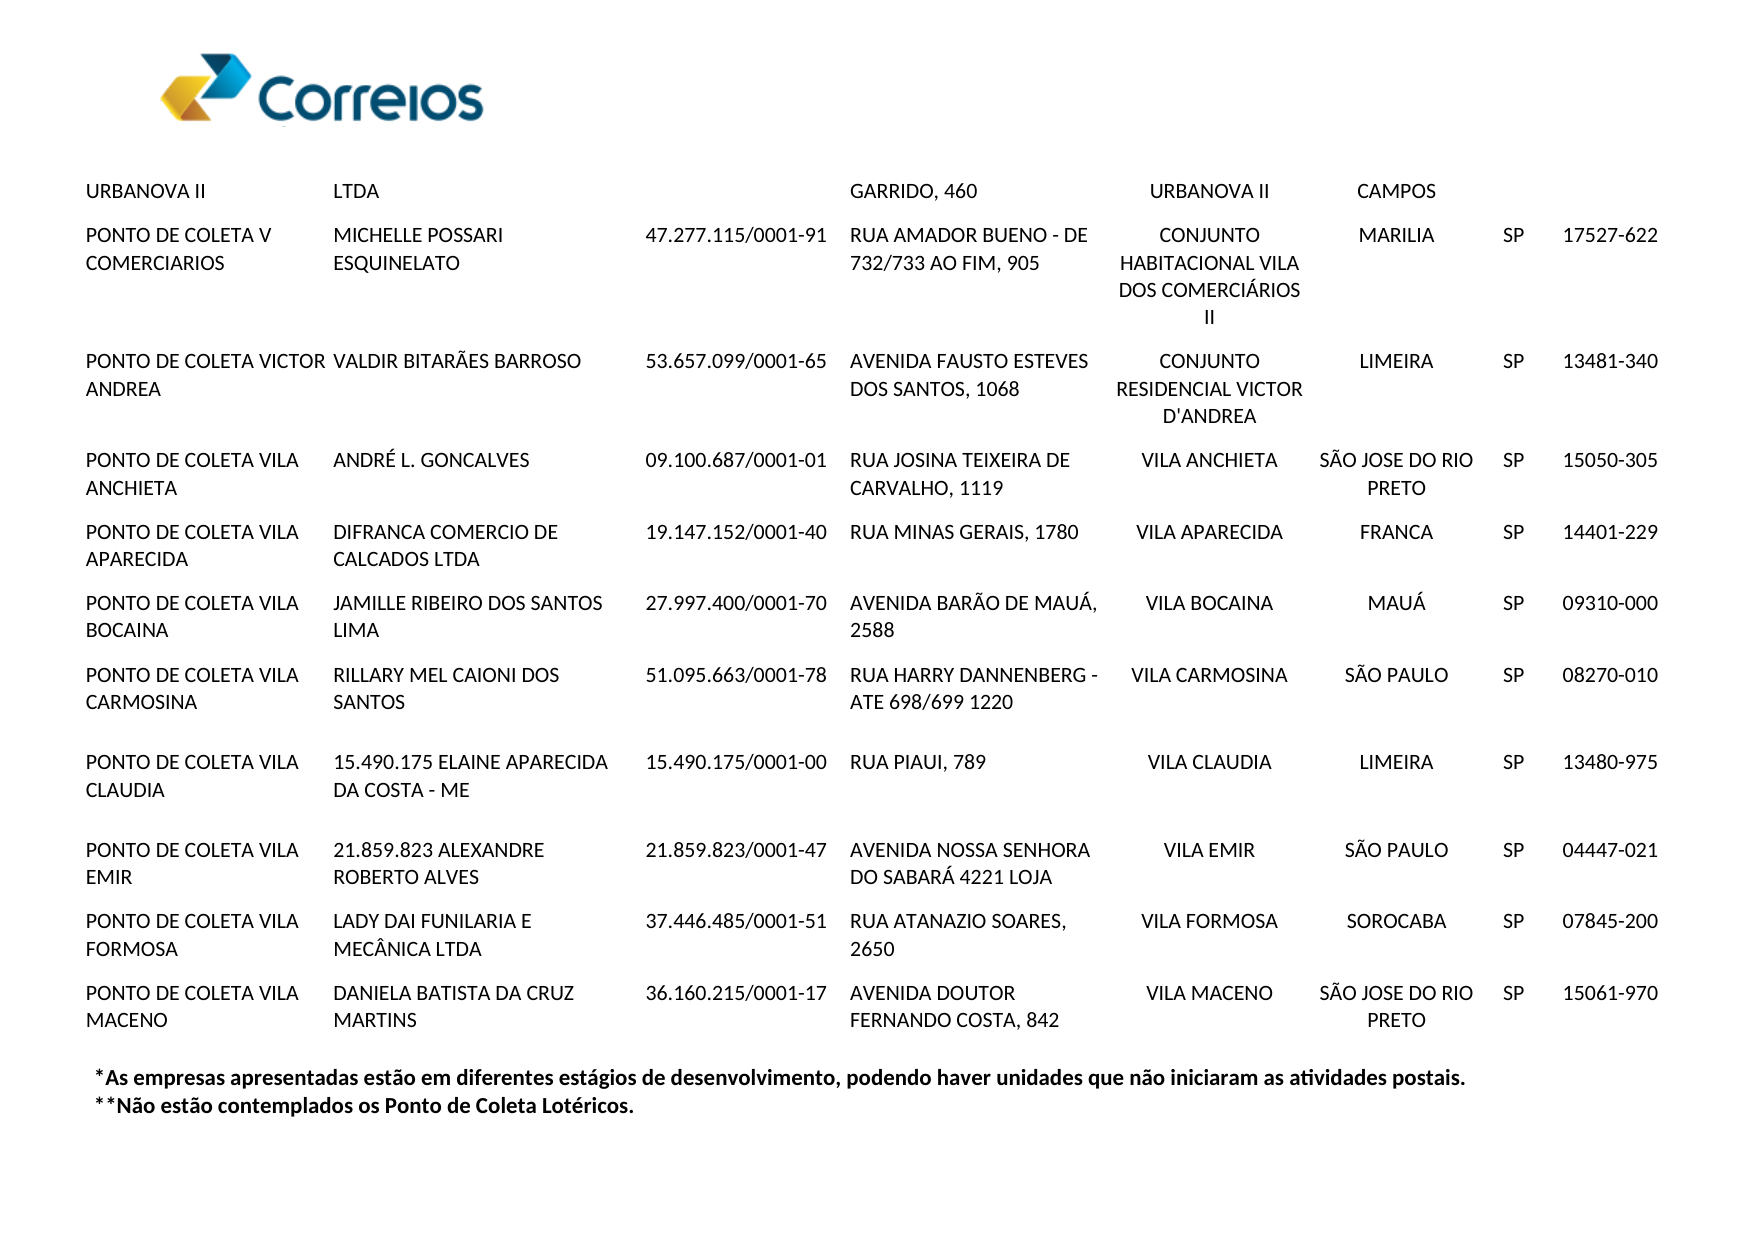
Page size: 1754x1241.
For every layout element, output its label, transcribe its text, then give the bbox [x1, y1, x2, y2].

table_cell SP [1482, 221, 1545, 347]
table_cell VILA ANCHIETA [1108, 446, 1311, 518]
table_cell ANDRÉ L. GONCALVES [330, 446, 625, 518]
table_cell VILA CLAUDIA [1108, 749, 1311, 836]
table_cell RUA ATANAZIO SOARES, 2650 [847, 908, 1108, 979]
table_cell PONTO DE COLETA VILA CARMOSINA [83, 661, 330, 748]
table_cell SP [1482, 518, 1545, 589]
table_cell AVENIDA FAUSTO ESTEVES DOS SANTOS, 1068 [847, 348, 1108, 446]
table_cell [1482, 177, 1545, 221]
table_cell LTDA [330, 177, 625, 221]
table_cell 09310-000 [1545, 589, 1675, 661]
table_cell 15050-305 [1545, 446, 1675, 518]
table_cell DIFRANCA COMERCIO DE CALCADOS LTDA [330, 518, 625, 589]
table_cell VILA BOCAINA [1108, 589, 1311, 661]
table_cell 04447-021 [1545, 836, 1675, 908]
table_cell 15.490.175/0001-00 [625, 749, 847, 836]
table_cell 08270-010 [1545, 661, 1675, 748]
table_cell MARILIA [1311, 221, 1482, 347]
table_cell PONTO DE COLETA VILA ANCHIETA [83, 446, 330, 518]
table_cell PONTO DE COLETA VILA MACENO [83, 979, 330, 1051]
table_cell URBANOVA II [1108, 177, 1311, 221]
table_cell PONTO DE COLETA VILA BOCAINA [83, 589, 330, 661]
table_cell MAUÁ [1311, 589, 1482, 661]
table_cell SP [1482, 908, 1545, 979]
table_cell [1545, 177, 1675, 221]
table_cell 09.100.687/0001-01 [625, 446, 847, 518]
table_cell AVENIDA BARÃO DE MAUÁ, 2588 [847, 589, 1108, 661]
table_cell VILA FORMOSA [1108, 908, 1311, 979]
table_cell 37.446.485/0001-51 [625, 908, 847, 979]
table_cell RUA AMADOR BUENO - DE 732/733 AO FIM, 905 [847, 221, 1108, 347]
table_cell GARRIDO, 460 [847, 177, 1108, 221]
table_cell SP [1482, 348, 1545, 446]
table_cell PONTO DE COLETA V COMERCIARIOS [83, 221, 330, 347]
table_cell CONJUNTO HABITACIONAL VILA DOS COMERCIÁRIOS II [1108, 221, 1311, 347]
table_cell 13481-340 [1545, 348, 1675, 446]
table_cell SÃO JOSE DO RIO PRETO [1311, 446, 1482, 518]
table_cell CONJUNTO RESIDENCIAL VICTOR D'ANDREA [1108, 348, 1311, 446]
table_cell 14401-229 [1545, 518, 1675, 589]
table_cell VILA MACENO [1108, 979, 1311, 1051]
table_cell PONTO DE COLETA VILA APARECIDA [83, 518, 330, 589]
table_cell RUA JOSINA TEIXEIRA DE CARVALHO, 1119 [847, 446, 1108, 518]
table_cell PONTO DE COLETA VILA CLAUDIA [83, 749, 330, 836]
table_cell SP [1482, 836, 1545, 908]
table_cell PONTO DE COLETA VILA EMIR [83, 836, 330, 908]
table_cell JAMILLE RIBEIRO DOS SANTOS LIMA [330, 589, 625, 661]
table_cell SÃO PAULO [1311, 836, 1482, 908]
table_cell RUA HARRY DANNENBERG - ATE 698/699 1220 [847, 661, 1108, 748]
table_cell 47.277.115/0001-91 [625, 221, 847, 347]
table_cell 07845-200 [1545, 908, 1675, 979]
table_cell URBANOVA II [83, 177, 330, 221]
table_cell [625, 177, 847, 221]
table_cell SP [1482, 749, 1545, 836]
table_cell SP [1482, 446, 1545, 518]
table_cell 53.657.099/0001-65 [625, 348, 847, 446]
table_cell 15061-970 [1545, 979, 1675, 1051]
table_cell 17527-622 [1545, 221, 1675, 347]
table_cell 27.997.400/0001-70 [625, 589, 847, 661]
table_cell SÃO JOSE DO RIO PRETO [1311, 979, 1482, 1051]
table_cell 15.490.175 ELAINE APARECIDA DA COSTA - ME [330, 749, 625, 836]
table_cell AVENIDA DOUTOR FERNANDO COSTA, 842 [847, 979, 1108, 1051]
table_cell FRANCA [1311, 518, 1482, 589]
table_cell SP [1482, 589, 1545, 661]
table_cell 21.859.823/0001-47 [625, 836, 847, 908]
table_cell PONTO DE COLETA VILA FORMOSA [83, 908, 330, 979]
table_cell PONTO DE COLETA VICTOR ANDREA [83, 348, 330, 446]
table_cell SP [1482, 979, 1545, 1051]
table_cell RUA MINAS GERAIS, 1780 [847, 518, 1108, 589]
table_cell VALDIR BITARÃES BARROSO [330, 348, 625, 446]
table_cell RUA PIAUI, 789 [847, 749, 1108, 836]
table_cell 36.160.215/0001-17 [625, 979, 847, 1051]
table_cell VILA EMIR [1108, 836, 1311, 908]
table_cell SÃO PAULO [1311, 661, 1482, 748]
table_cell 19.147.152/0001-40 [625, 518, 847, 589]
table_cell AVENIDA NOSSA SENHORA DO SABARÁ 4221 LOJA [847, 836, 1108, 908]
table_cell 21.859.823 ALEXANDRE ROBERTO ALVES [330, 836, 625, 908]
table_cell SOROCABA [1311, 908, 1482, 979]
table_cell 13480-975 [1545, 749, 1675, 836]
table_cell LIMEIRA [1311, 749, 1482, 836]
table_cell CAMPOS [1311, 177, 1482, 221]
table_cell VILA CARMOSINA [1108, 661, 1311, 748]
table_cell SP [1482, 661, 1545, 748]
table_cell DANIELA BATISTA DA CRUZ MARTINS [330, 979, 625, 1051]
table_cell 51.095.663/0001-78 [625, 661, 847, 748]
table_cell VILA APARECIDA [1108, 518, 1311, 589]
table_cell RILLARY MEL CAIONI DOS SANTOS [330, 661, 625, 748]
table_cell LIMEIRA [1311, 348, 1482, 446]
table_cell MICHELLE POSSARI ESQUINELATO [330, 221, 625, 347]
table_cell LADY DAI FUNILARIA E MECÂNICA LTDA [330, 908, 625, 979]
